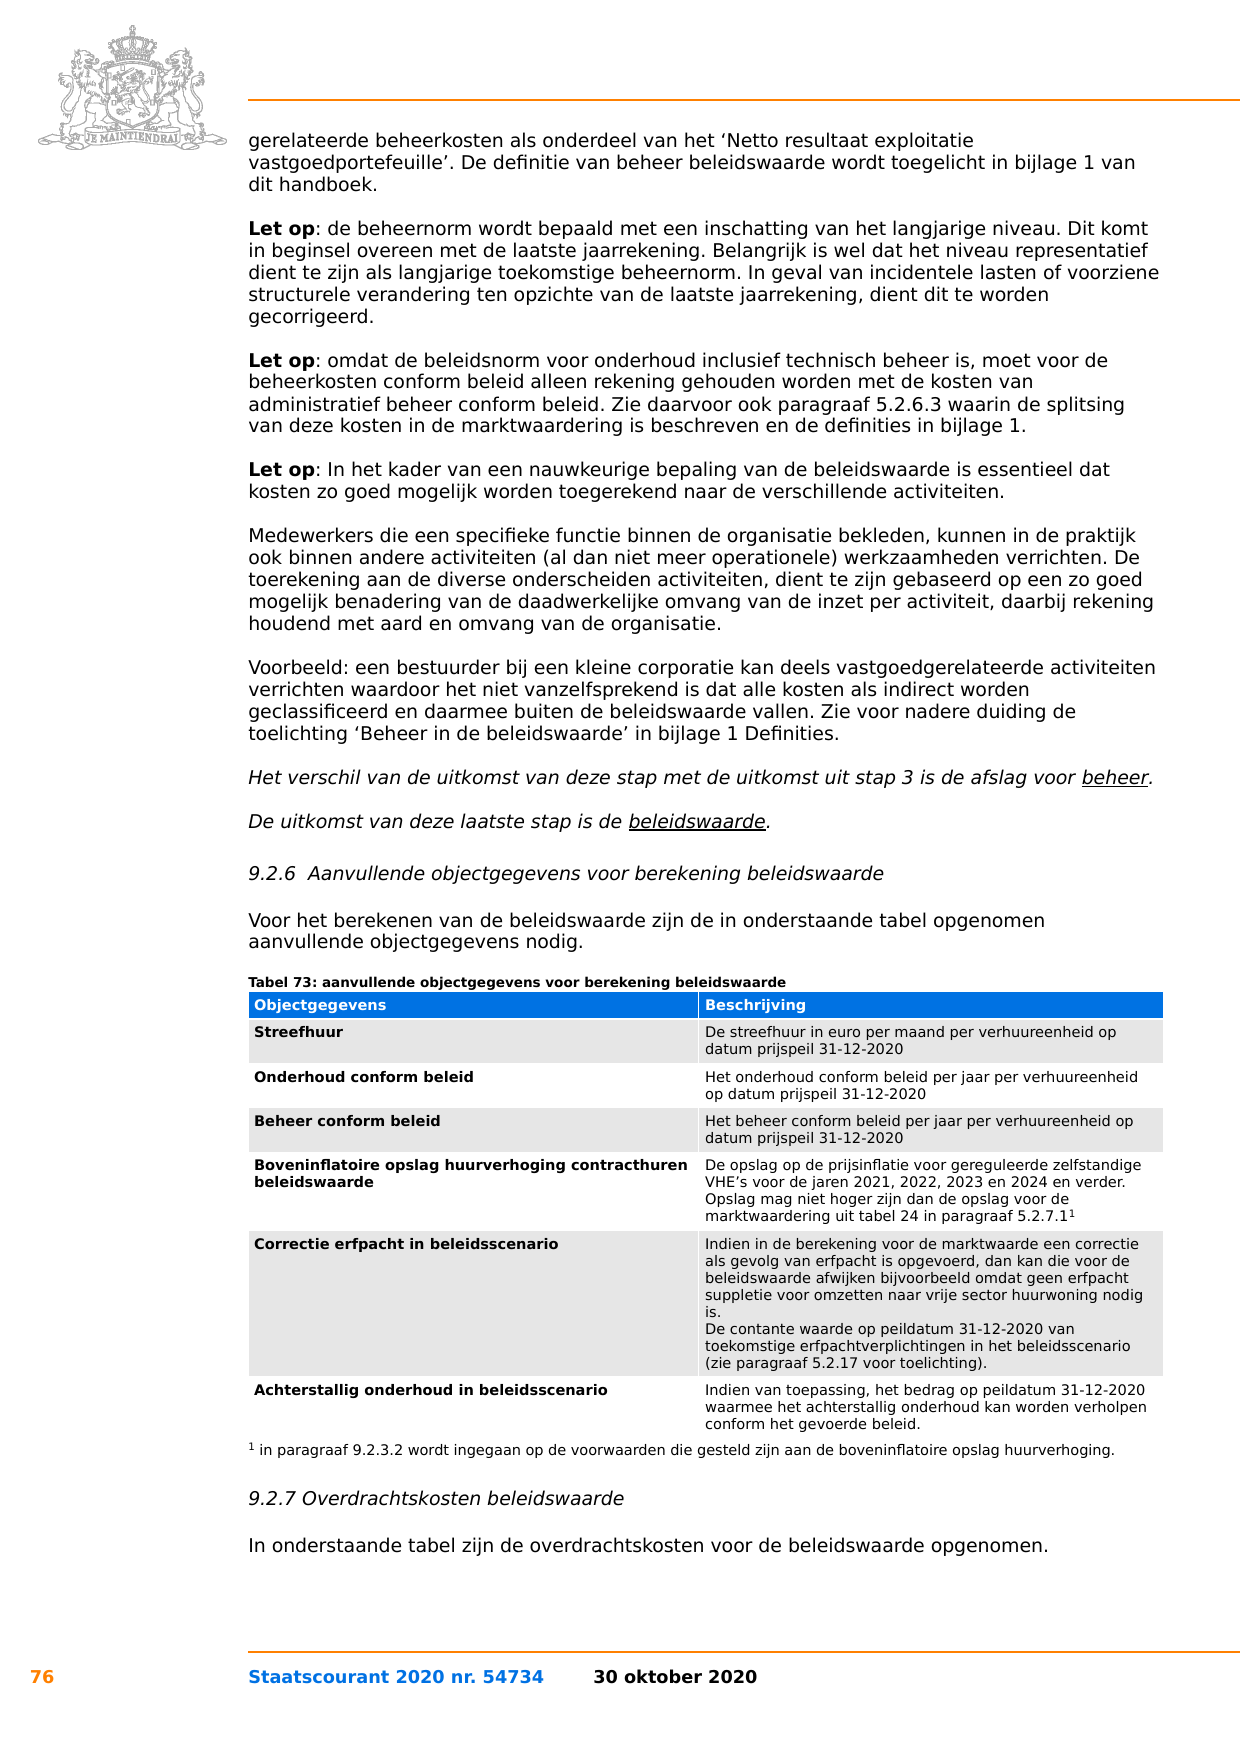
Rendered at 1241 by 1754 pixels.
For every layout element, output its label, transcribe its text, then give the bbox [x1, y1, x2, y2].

text Let op: In het kader van een nauwkeurige bepaling van de beleidswaarde is essentieel dat kosten zo goed mogelijk worden toegerekend naar de verschillende activiteiten. [248, 459, 1163, 503]
table_cell Beschrijving [699, 992, 1163, 1018]
table_cell Streefhuur [249, 1020, 698, 1063]
table_cell Achterstallig onderhoud in beleidsscenario [249, 1377, 698, 1437]
subtitle 9.2.7 Overdrachtskosten beleidswaarde [248, 1488, 1163, 1510]
text Voorbeeld: een bestuurder bij een kleine corporatie kan deels vastgoedgerelateerde activiteiten verrichten waardoor het niet vanzelfsprekend is dat alle kosten als indirect worden geclassificeerd en daarmee buiten de beleidswaarde vallen. Zie voor nadere duiding de toelichting ‘Beheer in de beleidswaarde’ in bijlage 1 Definities. [248, 657, 1163, 745]
table_cell Indien van toepassing, het bedrag op peildatum 31-12-2020 waarmee het achterstallig onderhoud kan worden verholpen conform het gevoerde beleid. [699, 1377, 1163, 1437]
table_cell Objectgegevens [249, 992, 698, 1018]
table_cell Beheer conform beleid [249, 1108, 698, 1152]
text Voor het berekenen van de beleidswaarde zijn de in onderstaande tabel opgenomen aanvullende objectgegevens nodig. [248, 909, 1163, 953]
text Medewerkers die een specifieke functie binnen de organisatie bekleden, kunnen in de praktijk ook binnen andere activiteiten (al dan niet meer operationele) werkzaamheden verrichten. De toerekening aan de diverse onderscheiden activiteiten, dient te zijn gebaseerd op een zo goed mogelijk benadering van de daadwerkelijke omvang van de inzet per activiteit, daarbij rekening houdend met aard en omvang van de organisatie. [248, 525, 1163, 635]
table_cell Correctie erfpacht in beleidsscenario [249, 1231, 698, 1376]
text Het verschil van de uitkomst van deze stap met de uitkomst uit stap 3 is de afslag voor beheer. [248, 767, 1163, 789]
subtitle 9.2.6 Aanvullende objectgegevens voor berekening beleidswaarde [248, 862, 1163, 884]
table_cell De opslag op de prijsinflatie voor gereguleerde zelfstandige VHE’s voor de jaren 2021, 2022, 2023 en 2024 en verder. Opslag mag niet hoger zijn dan de opslag voor de marktwaardering uit tabel 24 in paragraaf 5.2.7.11 [699, 1153, 1163, 1230]
text In onderstaande tabel zijn de overdrachtskosten voor de beleidswaarde opgenomen. [248, 1535, 1163, 1557]
table_cell Het beheer conform beleid per jaar per verhuureenheid op datum prijspeil 31-12-2020 [699, 1108, 1163, 1152]
table_cell Indien in de berekening voor de marktwaarde een correctie als gevolg van erfpacht is opgevoerd, dan kan die voor de beleidswaarde afwijken bijvoorbeeld omdat geen erfpacht suppletie voor omzetten naar vrije sector huurwoning nodig is. De contante waarde op peildatum 31-12-2020 van toekomstige erfpachtverplichtingen in het beleidsscenario (zie paragraaf 5.2.17 voor toelichting). [699, 1231, 1163, 1376]
table_cell 1 in paragraaf 9.2.3.2 wordt ingegaan op de voorwaarden die gesteld zijn aan de boveninflatoire opslag huurverhoging. [248, 1439, 1163, 1458]
text Let op: omdat de beleidsnorm voor onderhoud inclusief technisch beheer is, moet voor de beheerkosten conform beleid alleen rekening gehouden worden met de kosten van administratief beheer conform beleid. Zie daarvoor ook paragraaf 5.2.6.3 waarin de splitsing van deze kosten in de marktwaardering is beschreven en de definities in bijlage 1. [248, 349, 1163, 437]
table_cell Boveninflatoire opslag huurverhoging contracthuren beleidswaarde [249, 1153, 698, 1230]
table_cell De streefhuur in euro per maand per verhuureenheid op datum prijspeil 31-12-2020 [699, 1020, 1163, 1063]
text gerelateerde beheerkosten als onderdeel van het ‘Netto resultaat exploitatie vastgoedportefeuille’. De definitie van beheer beleidswaarde wordt toegelicht in bijlage 1 van dit handboek. [248, 130, 1163, 196]
table_header Tabel 73: aanvullende objectgegevens voor berekening beleidswaarde [248, 975, 1163, 991]
table_cell Het onderhoud conform beleid per jaar per verhuureenheid op datum prijspeil 31-12-2020 [699, 1064, 1163, 1107]
table_cell Onderhoud conform beleid [249, 1064, 698, 1107]
picture [38, 25, 227, 150]
text De uitkomst van deze laatste stap is de beleidswaarde. [248, 811, 1163, 832]
text Let op: de beheernorm wordt bepaald met een inschatting van het langjarige niveau. Dit komt in beginsel overeen met de laatste jaarrekening. Belangrijk is wel dat het niveau representatief dient te zijn als langjarige toekomstige beheernorm. In geval van incidentele lasten of voorziene structurele verandering ten opzichte van de laatste jaarrekening, dient dit te worden gecorrigeerd. [248, 218, 1163, 328]
